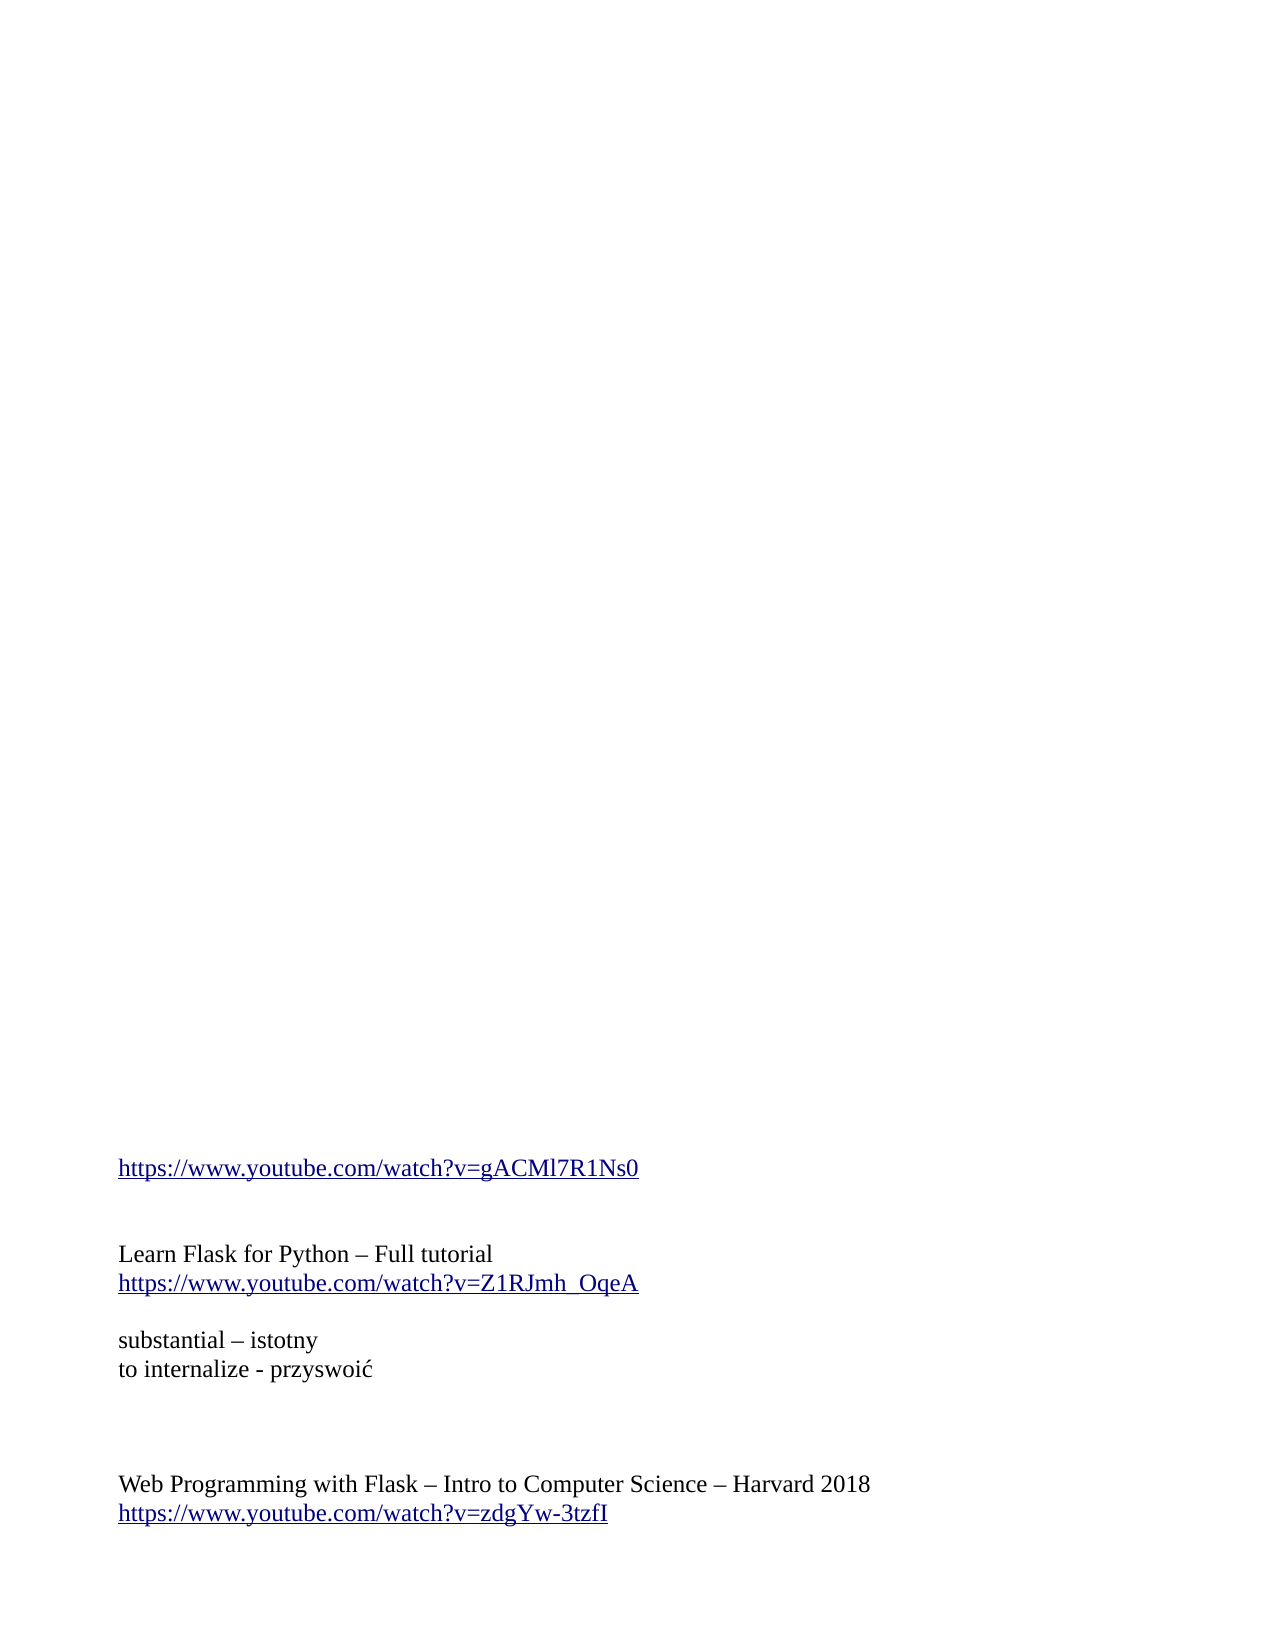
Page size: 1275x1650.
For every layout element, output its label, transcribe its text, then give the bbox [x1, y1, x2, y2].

text to internalize - przyswoić [118, 1354, 1157, 1383]
text https://www.youtube.com/watch?v=zdgYw-3tzfI [118, 1498, 1157, 1527]
text Learn Flask for Python – Full tutorial [118, 1239, 1157, 1268]
text substantial – istotny [118, 1326, 1157, 1354]
text https://www.youtube.com/watch?v=gACMl7R1Ns0 [118, 1153, 1157, 1182]
text Web Programming with Flask – Intro to Computer Science – Harvard 2018 [118, 1469, 1157, 1498]
text https://www.youtube.com/watch?v=Z1RJmh_OqeA [118, 1268, 1157, 1297]
